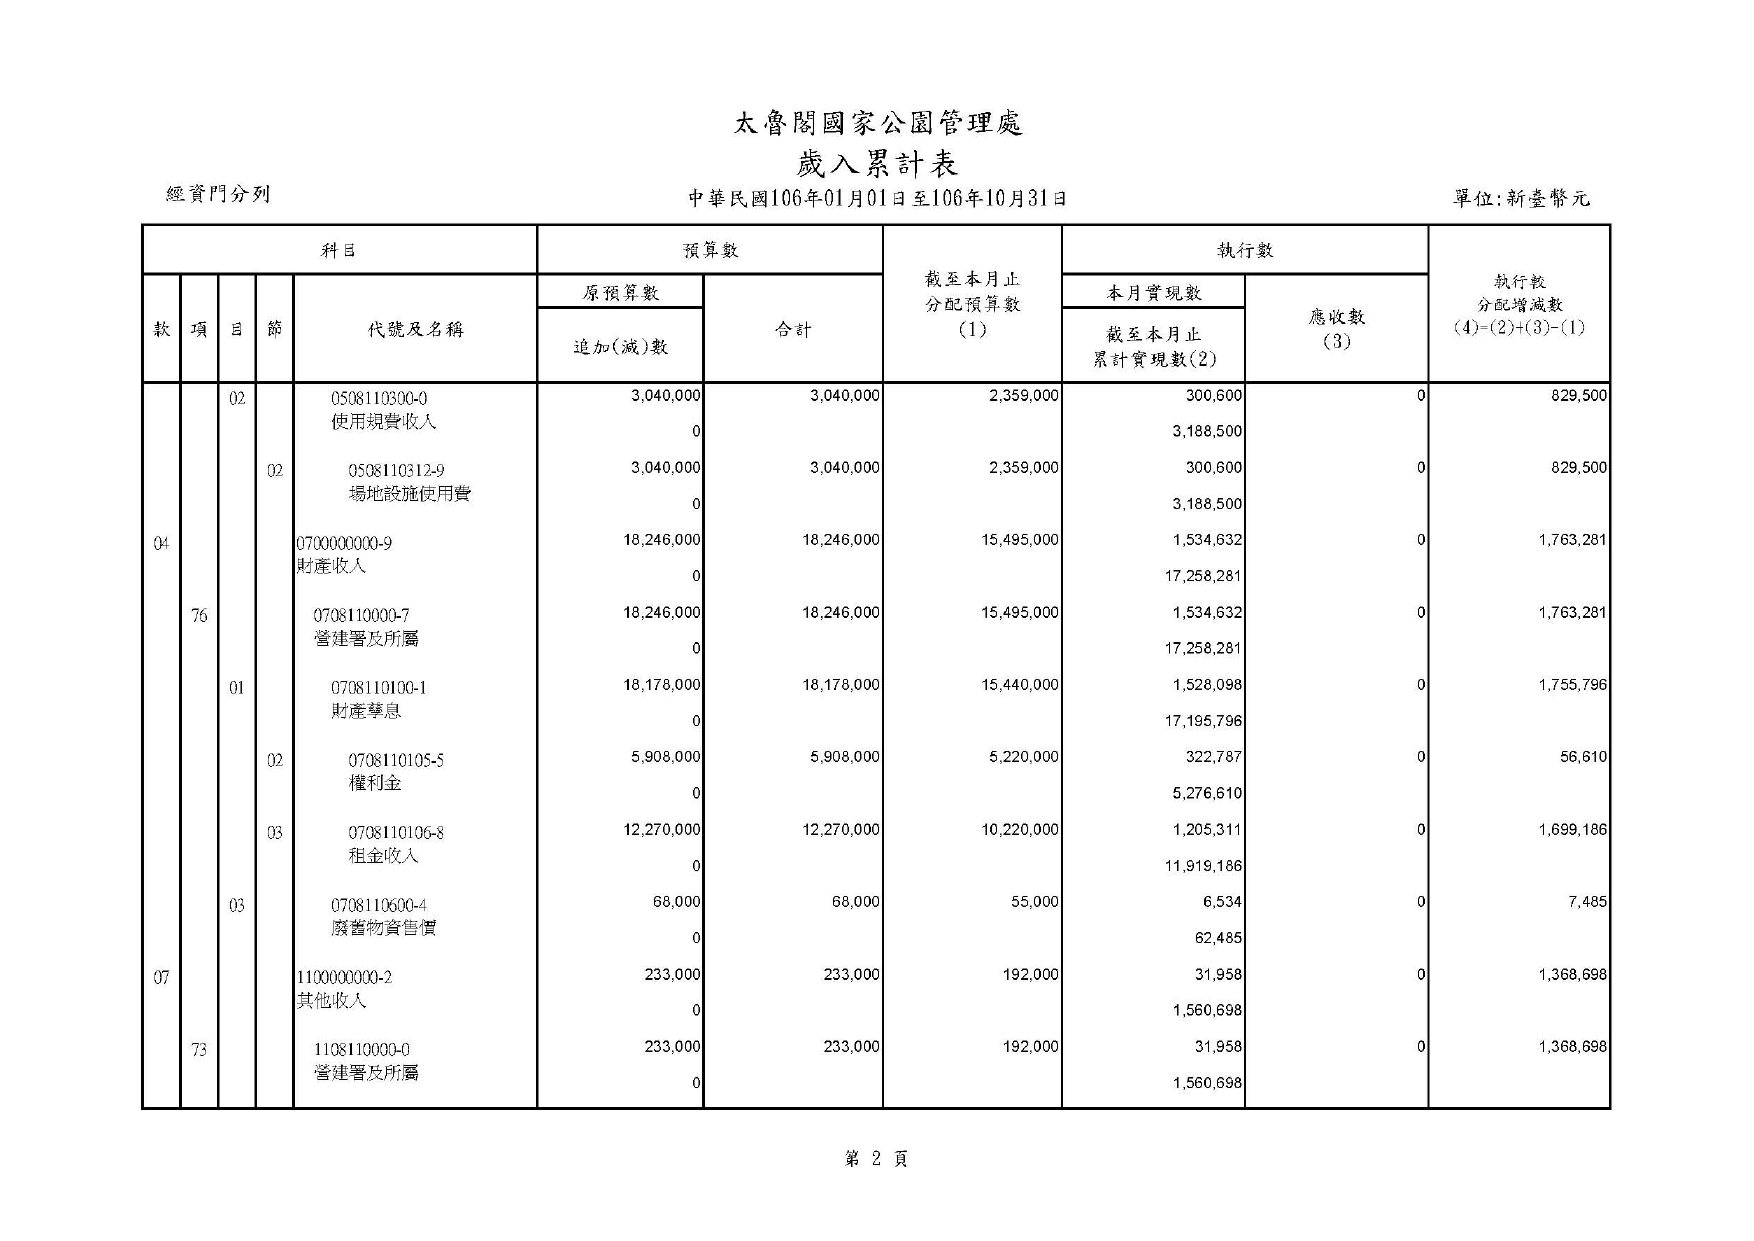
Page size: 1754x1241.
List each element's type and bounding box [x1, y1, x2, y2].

picture [59, 59, 1695, 1216]
